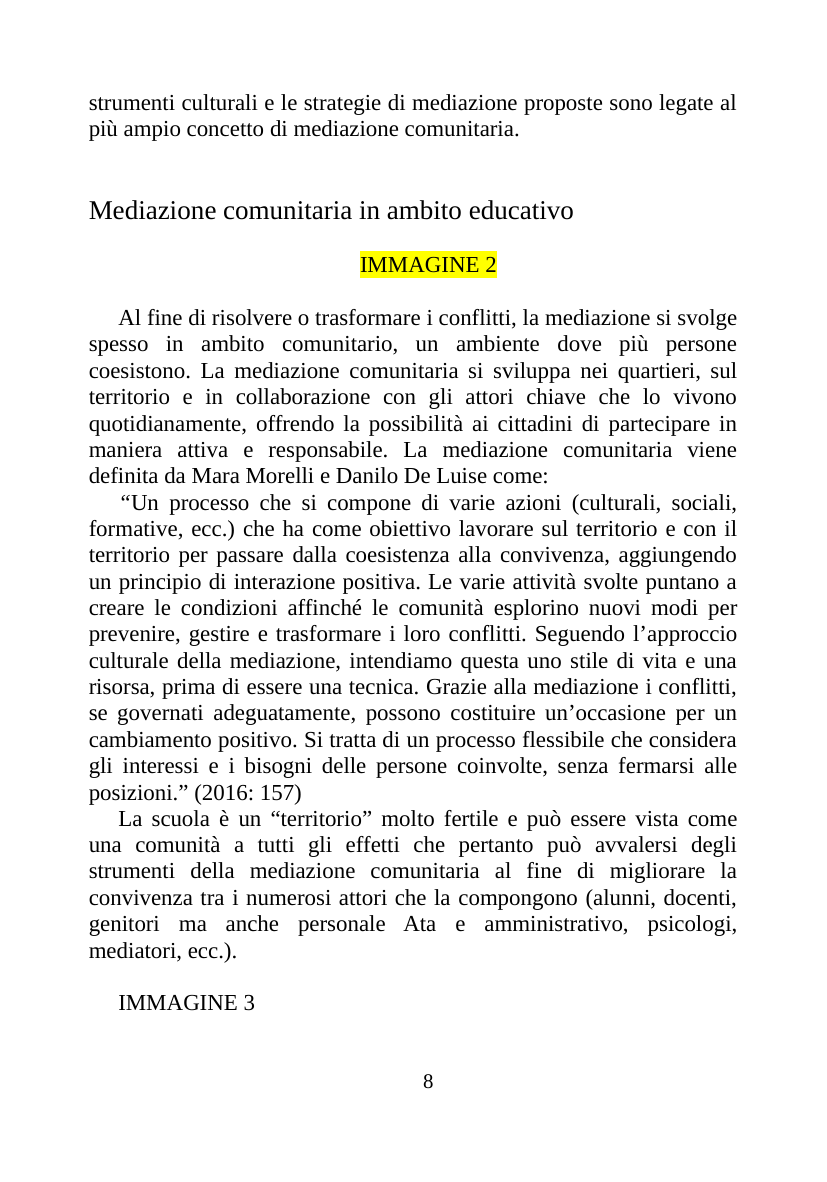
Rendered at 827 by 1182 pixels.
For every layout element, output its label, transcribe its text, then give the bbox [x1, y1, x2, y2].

text “Un processo che si compone di varie azioni (culturali, sociali, formative, ecc.) che ha come obiettivo lavorare sul territorio e con il territorio per passare dalla coesistenza alla convivenza, aggiungendo un principio di interazione positiva. Le varie attività svolte puntano a creare le condizioni affinché le comunità esplorino nuovi modi per prevenire, gestire e trasformare i loro conflitti. Seguendo l’approccio culturale della mediazione, intendiamo questa uno stile di vita e una risorsa, prima di essere una tecnica. Grazie alla mediazione i conflitti, se governati adeguatamente, possono costituire un’occasione per un cambiamento positivo. Si tratta di un processo flessibile che considera gli interessi e i bisogni delle persone coinvolte, senza fermarsi alle posizioni.” (2016: 157) [88, 489, 738, 805]
subtitle Mediazione comunitaria in ambito educativo [88, 194, 738, 225]
text strumenti culturali e le strategie di mediazione proposte sono legate al più ampio concetto di mediazione comunitaria. [88, 88, 738, 141]
text IMMAGINE 3 [88, 989, 738, 1016]
text La scuola è un “territorio” molto fertile e può essere vista come una comunità a tutti gli effetti che pertanto può avvalersi degli strumenti della mediazione comunitaria al fine di migliorare la convivenza tra i numerosi attori che la compongono (alunni, docenti, genitori ma anche personale Ata e amministrativo, psicologi, mediatori, ecc.). [88, 805, 738, 963]
text Al fine di risolvere o trasformare i conflitti, la mediazione si svolge spesso in ambito comunitario, un ambiente dove più persone coesistono. La mediazione comunitaria si sviluppa nei quartieri, sul territorio e in collaborazione con gli attori chiave che lo vivono quotidianamente, offrendo la possibilità ai cittadini di partecipare in maniera attiva e responsabile. La mediazione comunitaria viene definita da Mara Morelli e Danilo De Luise come: [88, 304, 738, 489]
text IMMAGINE 2 [88, 251, 738, 278]
